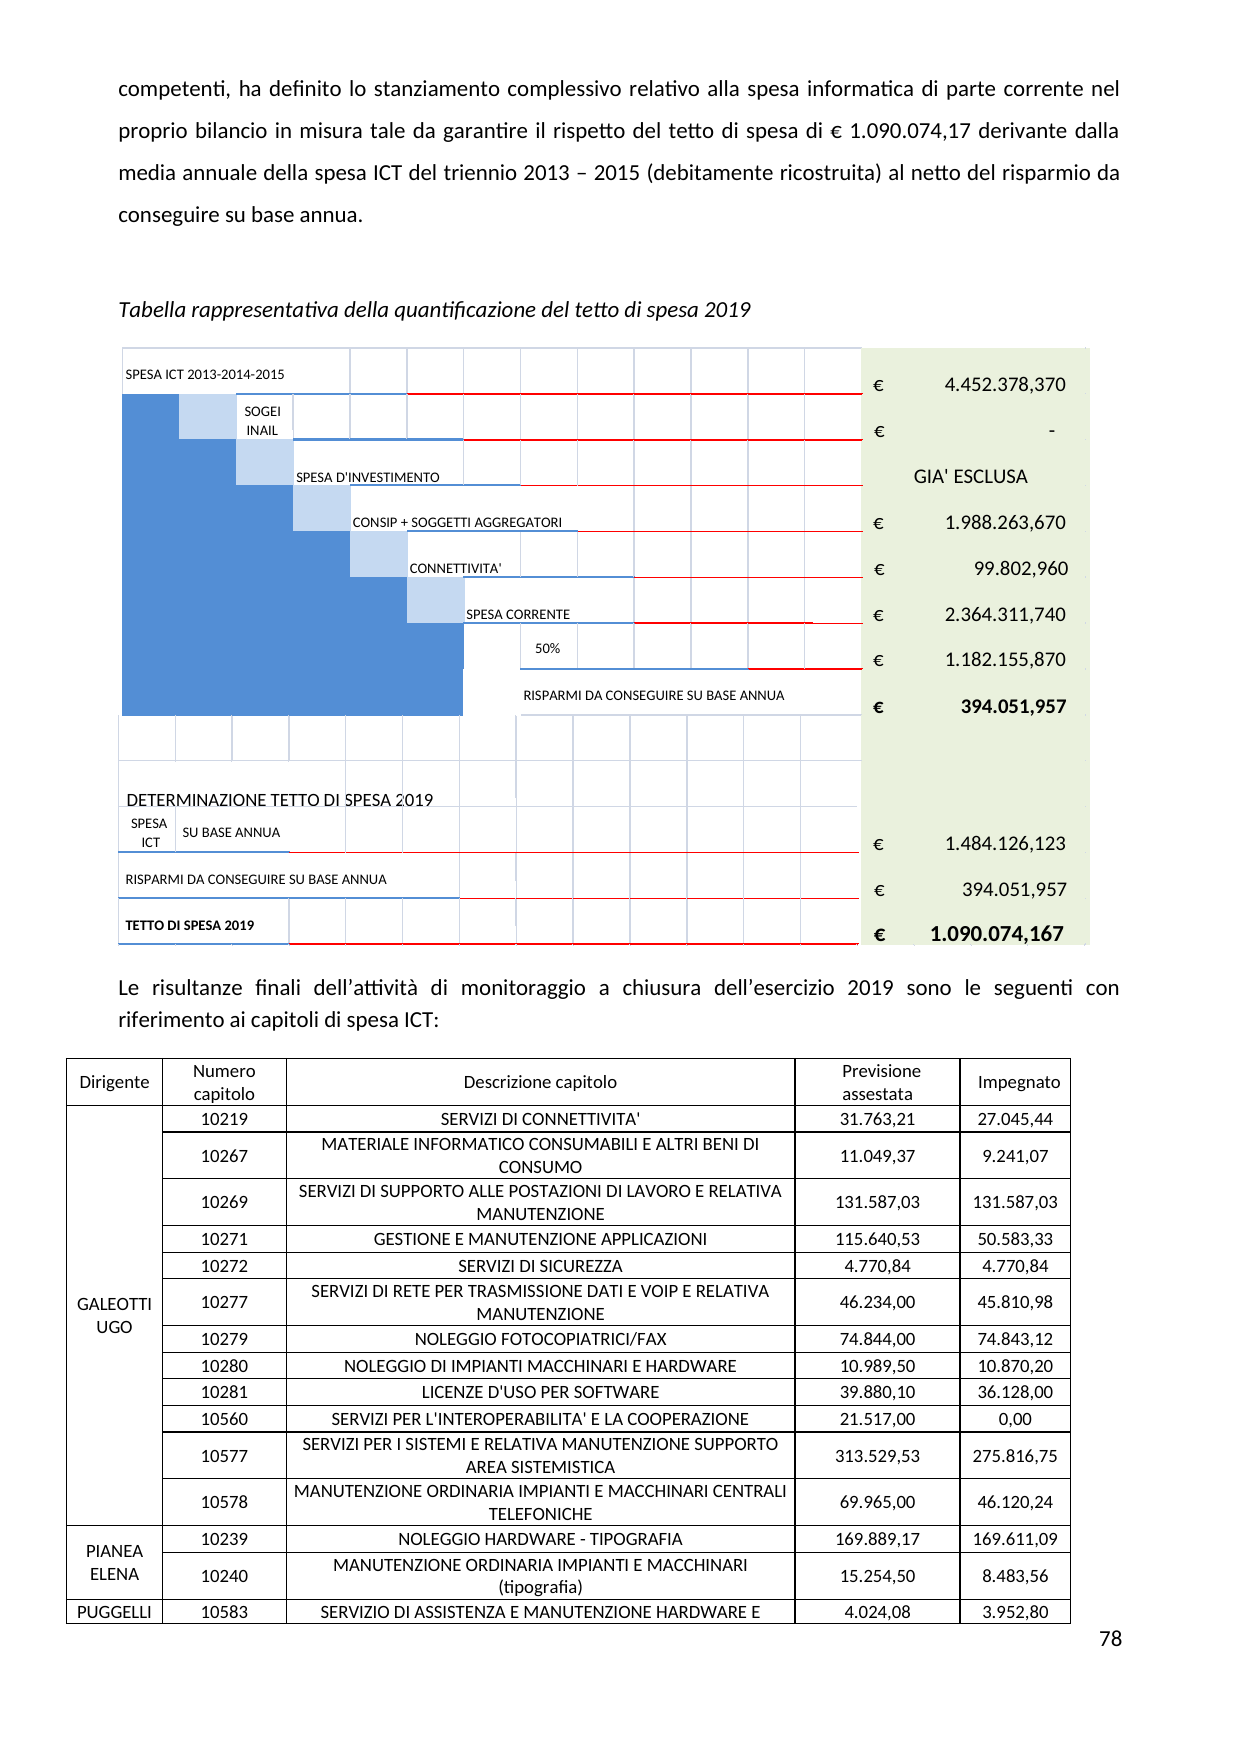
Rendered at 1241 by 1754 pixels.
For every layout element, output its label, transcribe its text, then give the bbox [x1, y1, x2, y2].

table_cell 10277 [163, 1279, 286, 1325]
table_cell 4.770,84 [961, 1253, 1070, 1278]
table_cell 74.843,12 [961, 1326, 1070, 1352]
table_cell 169.611,09 [961, 1526, 1070, 1552]
table_cell 10281 [163, 1379, 286, 1405]
table_cell 10239 [163, 1526, 286, 1552]
table_cell 275.816,75 [961, 1433, 1070, 1478]
table_cell 10.870,20 [961, 1353, 1070, 1378]
table_cell 10583 [163, 1600, 286, 1623]
table_cell SERVIZI DI RETE PER TRASMISSIONE DATI E VOIP E RELATIVA MANUTENZIONE [287, 1279, 794, 1325]
table_cell 21.517,00 [796, 1406, 959, 1431]
table_cell 15.254,50 [796, 1553, 959, 1598]
table_header Numero capitolo [163, 1059, 286, 1105]
table_cell 10577 [163, 1433, 286, 1478]
table_cell 46.234,00 [796, 1279, 959, 1325]
table_cell 131.587,03 [961, 1179, 1070, 1225]
table_cell 8.483,56 [961, 1553, 1070, 1598]
text Tabella rappresentativa della quantificazione del tetto di spesa 2019 [118, 295, 1122, 323]
table_cell 10271 [163, 1226, 286, 1252]
table_cell 313.529,53 [796, 1433, 959, 1478]
table_cell PUGGELLI [67, 1600, 162, 1623]
text competenti, ha definito lo stanziamento complessivo relativo alla spesa informatica di parte corrente nel proprio bilancio in misura tale da garantire il rispetto del tetto di spesa di € 1.090.074,17 derivante dalla media annuale della spesa ICT del triennio 2013 – 2015 (debitamente ricostruita) al netto del risparmio da conseguire su base annua. [118, 74, 1122, 228]
table_cell SERVIZIO DI ASSISTENZA E MANUTENZIONE HARDWARE E [287, 1600, 794, 1623]
table_cell NOLEGGIO HARDWARE - TIPOGRAFIA [287, 1526, 794, 1552]
table_cell 169.889,17 [796, 1526, 959, 1552]
table_cell 10240 [163, 1553, 286, 1598]
table_header Dirigente [67, 1059, 162, 1105]
table_cell PIANEA ELENA [67, 1526, 162, 1598]
table_cell 39.880,10 [796, 1379, 959, 1405]
table_cell 10279 [163, 1326, 286, 1352]
table_cell MATERIALE INFORMATICO CONSUMABILI E ALTRI BENI DI CONSUMO [287, 1133, 794, 1178]
table_cell LICENZE D'USO PER SOFTWARE [287, 1379, 794, 1405]
table_header Previsione assestata [796, 1059, 959, 1105]
table_cell SERVIZI PER I SISTEMI E RELATIVA MANUTENZIONE SUPPORTO AREA SISTEMISTICA [287, 1433, 794, 1478]
table_cell 4.770,84 [796, 1253, 959, 1278]
table_header Impegnato [961, 1059, 1070, 1105]
table_cell MANUTENZIONE ORDINARIA IMPIANTI E MACCHINARI CENTRALI TELEFONICHE [287, 1479, 794, 1525]
table_cell 46.120,24 [961, 1479, 1070, 1525]
table_cell 74.844,00 [796, 1326, 959, 1352]
table_cell NOLEGGIO FOTOCOPIATRICI/FAX [287, 1326, 794, 1352]
table_cell 10267 [163, 1133, 286, 1178]
table_cell 0,00 [961, 1406, 1070, 1431]
table_cell 11.049,37 [796, 1133, 959, 1178]
table_cell SERVIZI DI SICUREZZA [287, 1253, 794, 1278]
table_cell 10219 [163, 1106, 286, 1131]
table_cell NOLEGGIO DI IMPIANTI MACCHINARI E HARDWARE [287, 1353, 794, 1378]
table_cell 4.024,08 [796, 1600, 959, 1623]
table_cell 36.128,00 [961, 1379, 1070, 1405]
table_cell 131.587,03 [796, 1179, 959, 1225]
table_cell 10578 [163, 1479, 286, 1525]
text Le risultanze finali dell’attività di monitoraggio a chiusura dell’esercizio 2019 sono le seguenti con riferimento ai capitoli di spesa ICT: [118, 973, 1122, 1033]
table_cell 9.241,07 [961, 1133, 1070, 1178]
table_cell GALEOTTI UGO [67, 1106, 162, 1525]
table_cell SERVIZI PER L'INTEROPERABILITA' E LA COOPERAZIONE [287, 1406, 794, 1431]
table_cell 10272 [163, 1253, 286, 1278]
table_header Descrizione capitolo [287, 1059, 794, 1105]
table_cell 10269 [163, 1179, 286, 1225]
table_cell SERVIZI DI CONNETTIVITA' [287, 1106, 794, 1131]
table_cell 50.583,33 [961, 1226, 1070, 1252]
table_cell 3.952,80 [961, 1600, 1070, 1623]
table_cell 45.810,98 [961, 1279, 1070, 1325]
table_cell SERVIZI DI SUPPORTO ALLE POSTAZIONI DI LAVORO E RELATIVA MANUTENZIONE [287, 1179, 794, 1225]
table_cell 31.763,21 [796, 1106, 959, 1131]
table_cell MANUTENZIONE ORDINARIA IMPIANTI E MACCHINARI (tipografia) [287, 1553, 794, 1598]
table_cell 10560 [163, 1406, 286, 1431]
table_cell 115.640,53 [796, 1226, 959, 1252]
table_cell 27.045,44 [961, 1106, 1070, 1131]
table_cell 10.989,50 [796, 1353, 959, 1378]
table_cell GESTIONE E MANUTENZIONE APPLICAZIONI [287, 1226, 794, 1252]
table_cell 10280 [163, 1353, 286, 1378]
table_cell 69.965,00 [796, 1479, 959, 1525]
